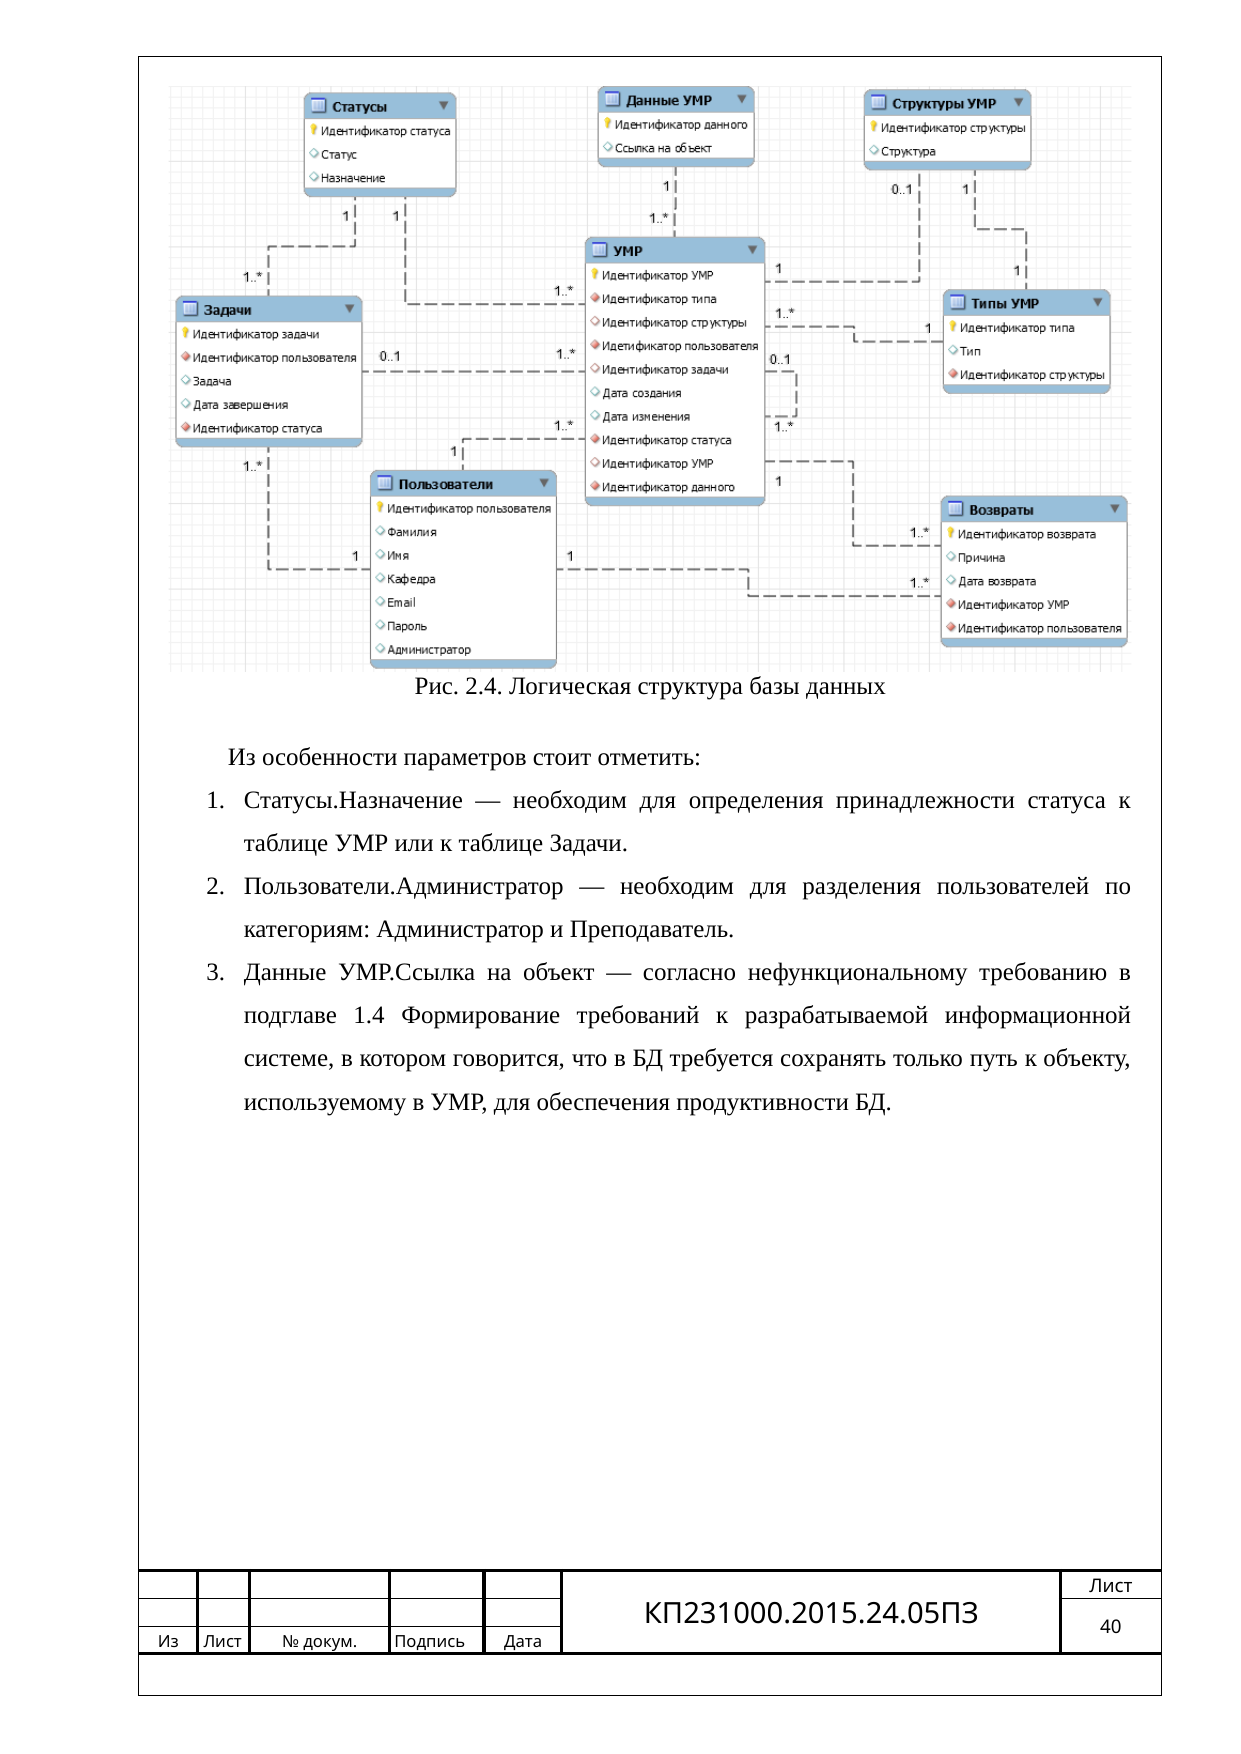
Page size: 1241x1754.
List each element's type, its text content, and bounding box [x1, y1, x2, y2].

picture [168, 86, 1132, 672]
list Данные УМР.Ссылка на объект — согласно нефункциональному требованию в подглаве 1.4 Формирование требований к разрабатываемой информационной системе, в котором говорится, что в БД требуется сохранять только путь к объекту, используемому в УМР, для обеспечения продуктивности БД. [206, 957, 1132, 1115]
list Статусы.Назначение — необходим для определения принадлежности статуса к таблице УМР или к таблице Задачи. [206, 785, 1132, 857]
text Рис. 2.4. Логическая структура базы данных [168, 672, 1132, 700]
list Пользователи.Администратор — необходим для разделения пользователей по категориям: Администратор и Преподаватель. [206, 871, 1132, 943]
text Из особенности параметров стоит отметить: [168, 742, 1132, 770]
